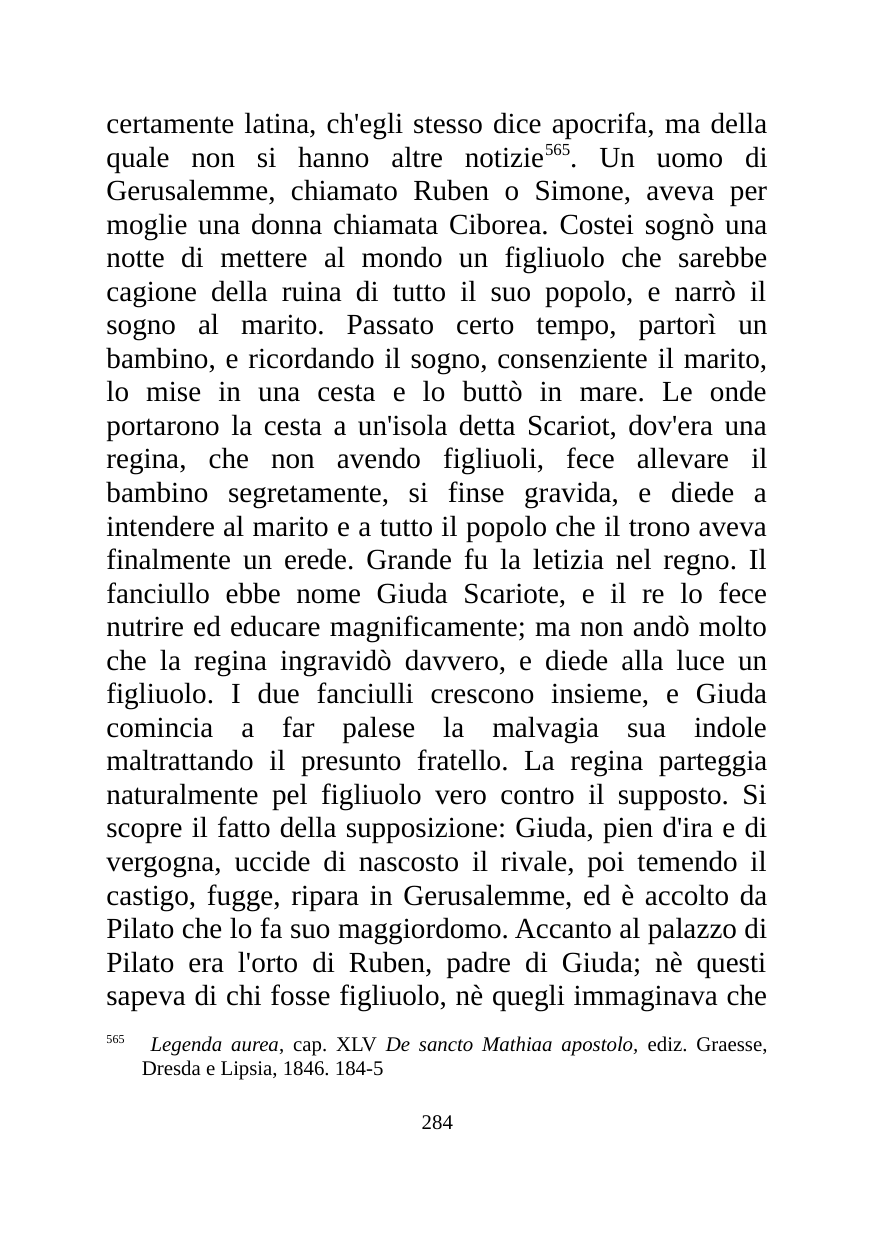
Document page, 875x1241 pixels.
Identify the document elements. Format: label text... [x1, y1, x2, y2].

text certamente latina, ch'egli stesso dice apocrifa, ma della quale non si hanno altre notizie. Un uomo di Gerusalemme, chiamato Ruben o Simone, aveva per moglie una donna chiamata Ciborea. Costei sognò una notte di mettere al mondo un figliuolo che sarebbe cagione della ruina di tutto il suo popolo, e narrò il sogno al marito. Passato certo tempo, partorì un bambino, e ricordando il sogno, consenziente il marito, lo mise in una cesta e lo buttò in mare. Le onde portarono la cesta a un'isola detta Scariot, dov'era una regina, che non avendo figliuoli, fece allevare il bambino segretamente, si finse gravida, e diede a intendere al marito e a tutto il popolo che il trono aveva finalmente un erede. Grande fu la letizia nel regno. Il fanciullo ebbe nome Giuda Scariote, e il re lo fece nutrire ed educare magnificamente; ma non andò molto che la regina ingravidò davvero, e diede alla luce un figliuolo. I due fanciulli crescono insieme, e Giuda comincia a far palese la malvagia sua indole maltrattando il presunto fratello. La regina parteggia naturalmente pel figliuolo vero contro il supposto. Si scopre il fatto della supposizione: Giuda, pien d'ira e di vergogna, uccide di nascosto il rivale, poi temendo il castigo, fugge, ripara in Gerusalemme, ed è accolto da Pilato che lo fa suo maggiordomo. Accanto al palazzo di Pilato era l'orto di Ruben, padre di Giuda; nè questi sapeva di chi fosse figliuolo, nè quegli immaginava che [106, 106, 768, 1012]
text Legenda aurea, cap. XLV De sancto Mathiaa apostolo, ediz. Graesse, Dresda e Lipsia, 1846. 184-5 [106, 1032, 768, 1080]
